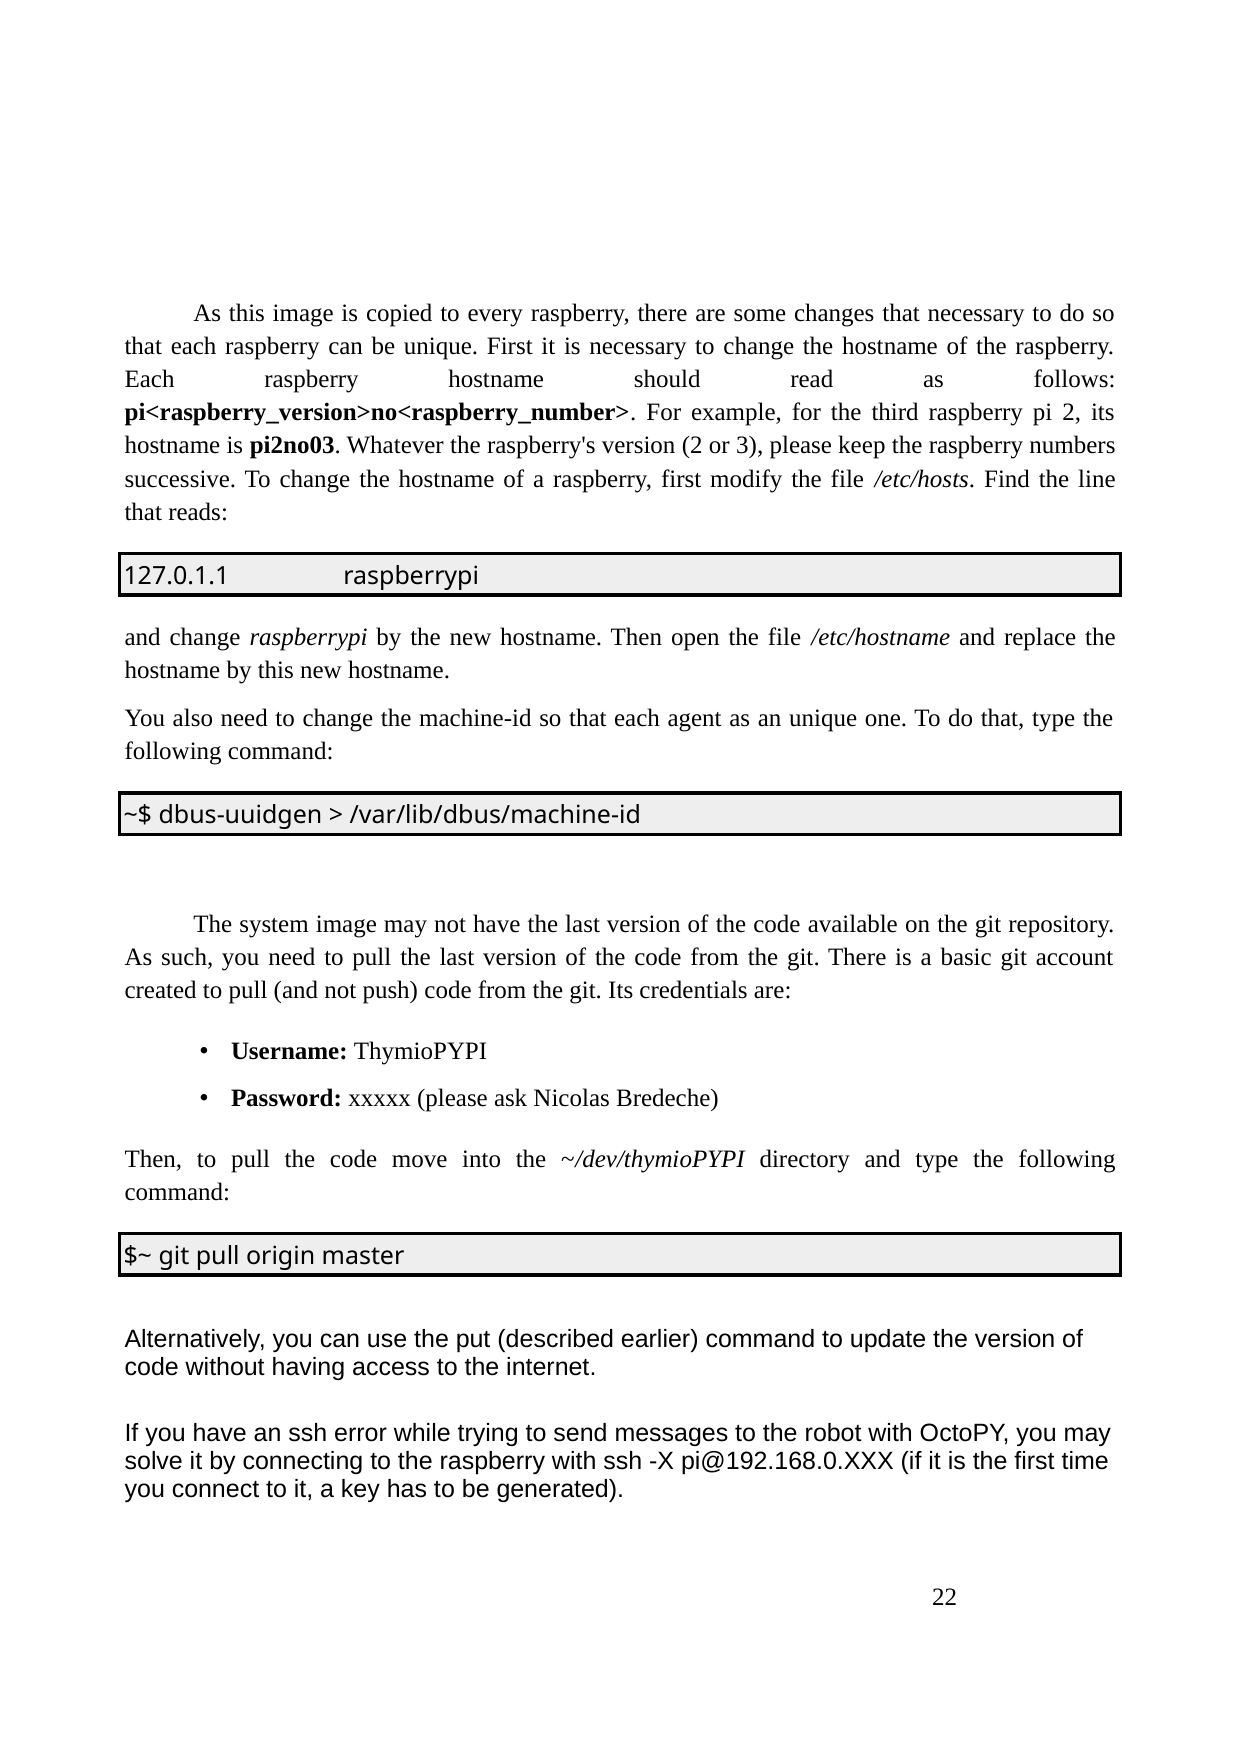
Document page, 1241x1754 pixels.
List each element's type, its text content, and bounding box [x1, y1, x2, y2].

text Alternatively, you can use the put (described earlier) command to update the version of code without having access to the internet. [118, 1319, 1122, 1381]
text You also need to change the machine-id so that each agent as an unique one. To do that, type the following command: [118, 698, 1122, 771]
text If you have an ssh error while trying to send messages to the robot with OctoPY, you may solve it by connecting to the raspberry with ssh -X pi@192.168.0.XXX (if it is the first time you connect to it, a key has to be generated). [118, 1412, 1122, 1502]
text and change raspberrypi by the new hostname. Then open the file /etc/hostname and replace the hostname by this new hostname. [118, 617, 1122, 684]
text $~ git pull origin master [121, 1235, 1119, 1273]
text The system image may not have the last version of the code available on the git repository. As such, you need to pull the last version of the code from the git. There is a basic git account created to pull (and not push) code from the git. Its credentials are: [118, 904, 1122, 1010]
text 127.0.1.1 raspberrypi [121, 555, 1119, 593]
text ~$ dbus-uuidgen > /var/lib/dbus/machine-id [121, 795, 1119, 833]
list Password: xxxxx (please ask Nicolas Bredeche) [193, 1078, 1122, 1118]
text As this image is copied to every raspberry, there are some changes that necessary to do so that each raspberry can be unique. First it is necessary to change the hostname of the raspberry. Each raspberry hostname should read as follows: pi<raspberry_version>no<raspberry_number>. For example, for the third raspberry pi 2, its hostname is pi2no03. Whatever the raspberry's version (2 or 3), please keep the raspberry numbers successive. To change the hostname of a raspberry, first modify the file /etc/hosts. Find the line that reads: [118, 292, 1122, 532]
text Then, to pull the code move into the ~/dev/thymioPYPI directory and type the following command: [118, 1139, 1122, 1212]
list Username: ThymioPYPI [193, 1031, 1122, 1064]
